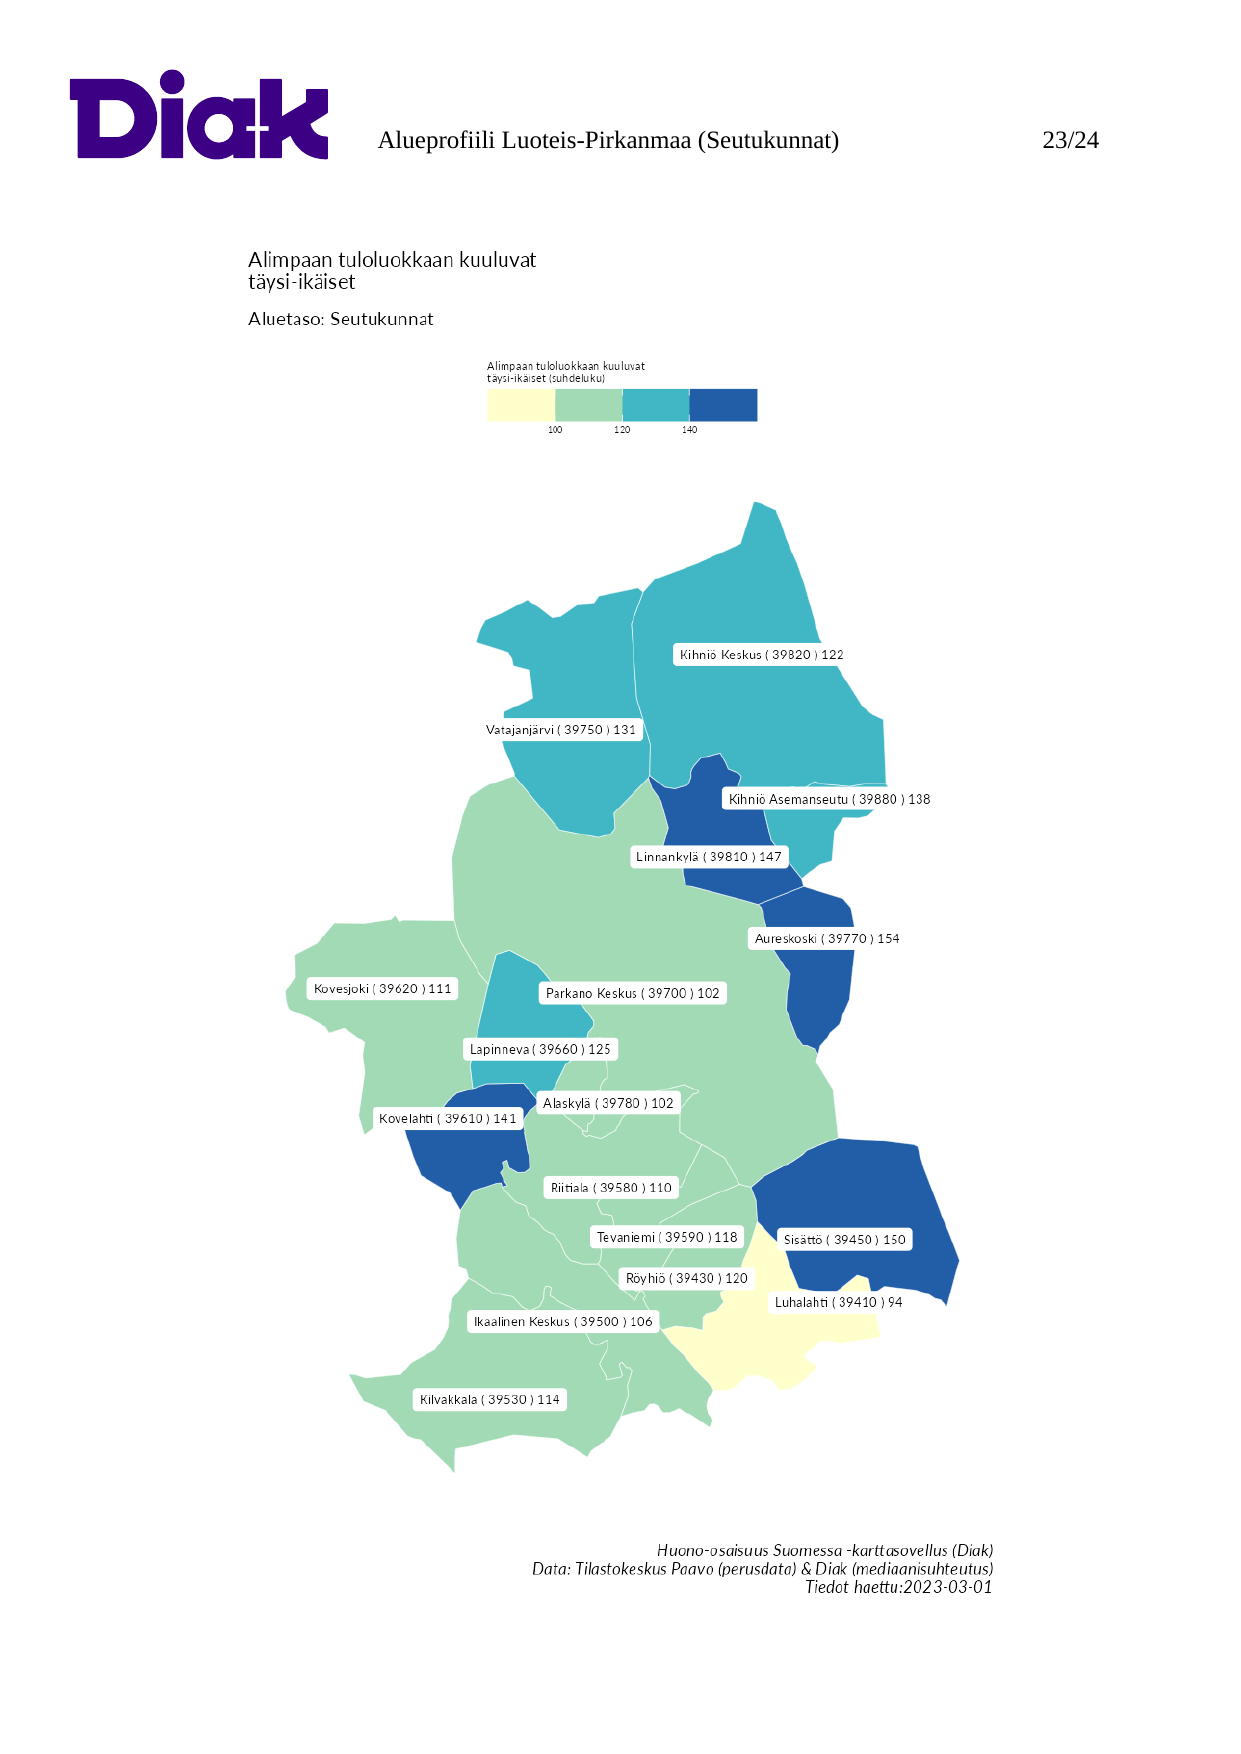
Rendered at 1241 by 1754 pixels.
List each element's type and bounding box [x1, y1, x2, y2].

picture [61, 196, 1179, 1651]
